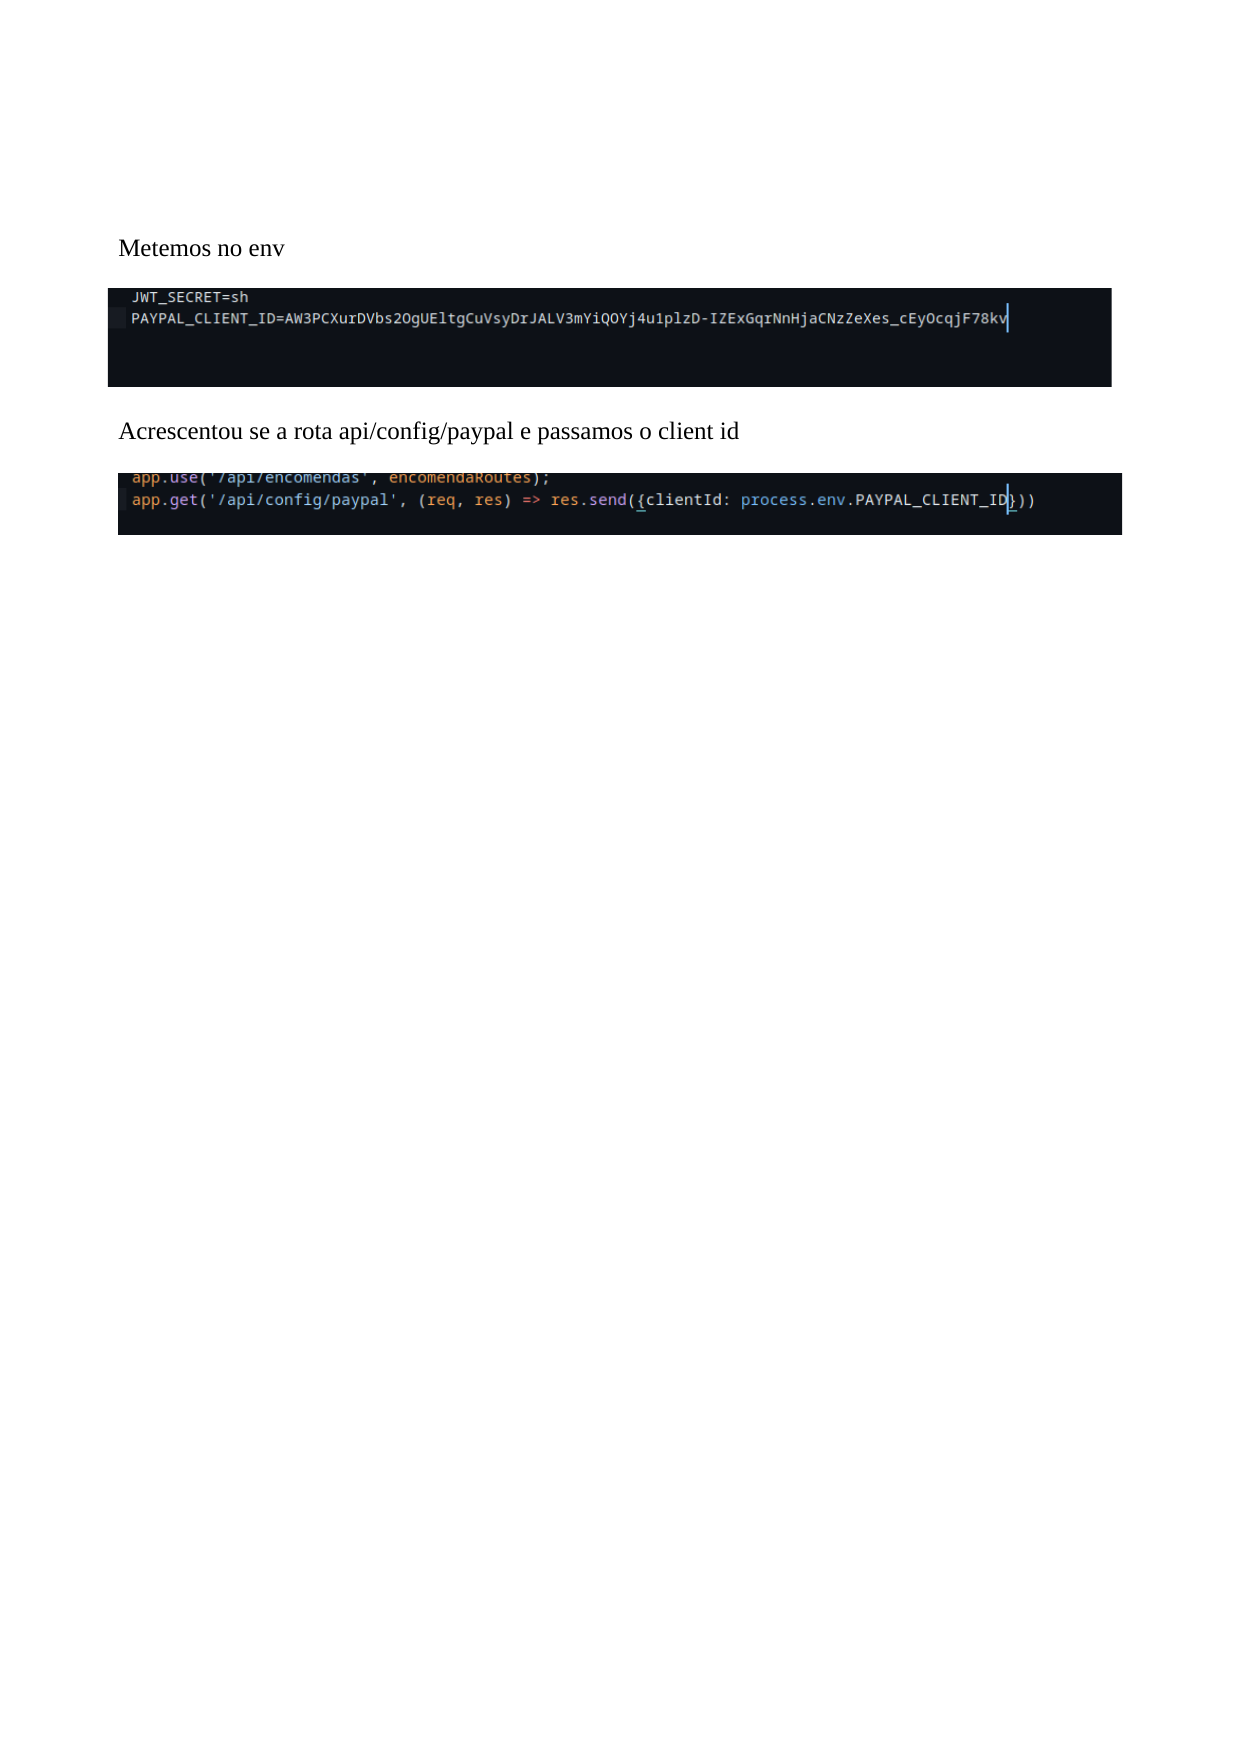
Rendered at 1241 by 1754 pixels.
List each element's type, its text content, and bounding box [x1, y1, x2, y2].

picture [107, 288, 1112, 387]
text Metemos no env [118, 233, 1122, 262]
picture [118, 473, 1123, 535]
text Acrescentou se a rota api/config/paypal e passamos o client id [118, 416, 1122, 444]
